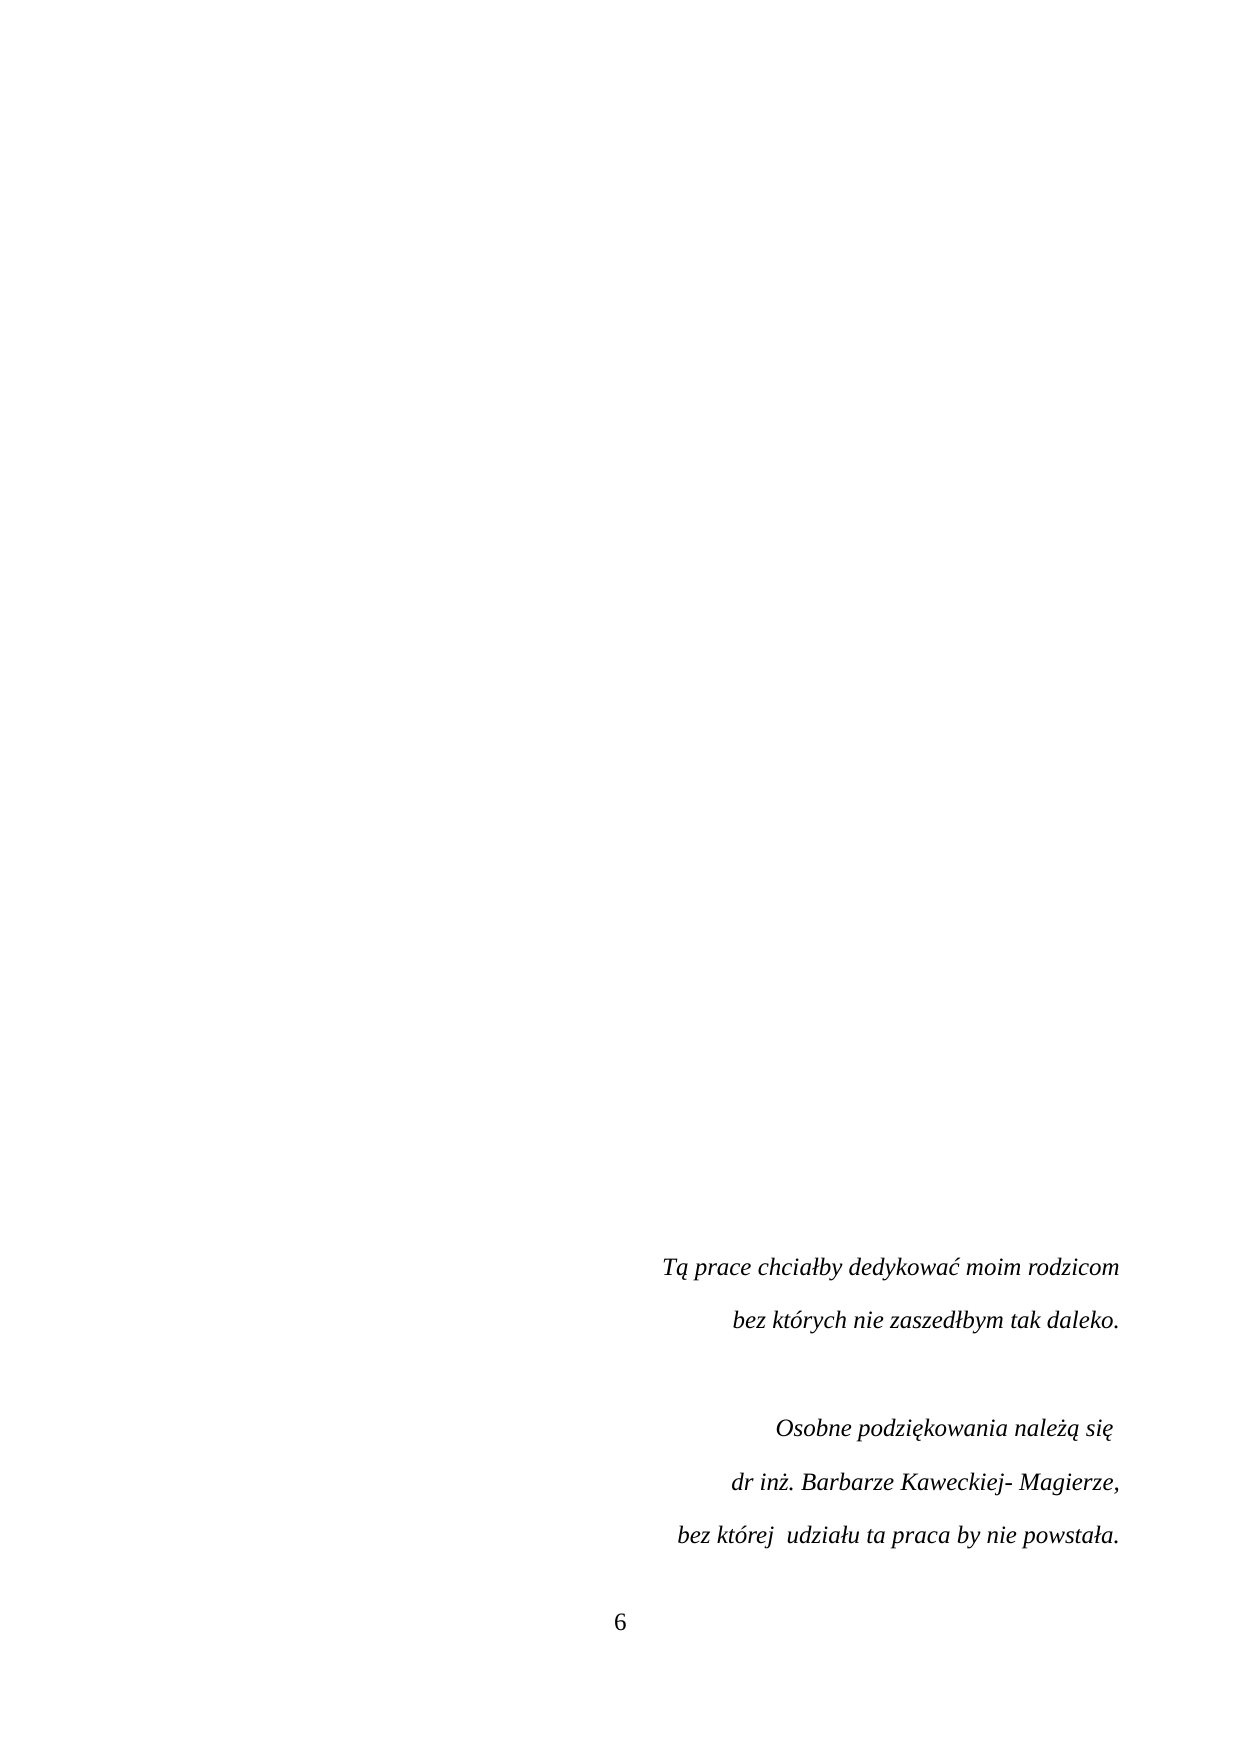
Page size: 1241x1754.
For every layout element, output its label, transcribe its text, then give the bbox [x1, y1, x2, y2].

text bez których nie zaszedłbym tak daleko. [118, 1306, 1122, 1334]
text dr inż. Barbarze Kaweckiej- Magierze, [118, 1467, 1122, 1496]
text Tą prace chciałby dedykować moim rodzicom [118, 1252, 1122, 1281]
text bez której udziału ta praca by nie powstała. [118, 1521, 1122, 1549]
text Osobne podziękowania należą się [118, 1413, 1122, 1442]
